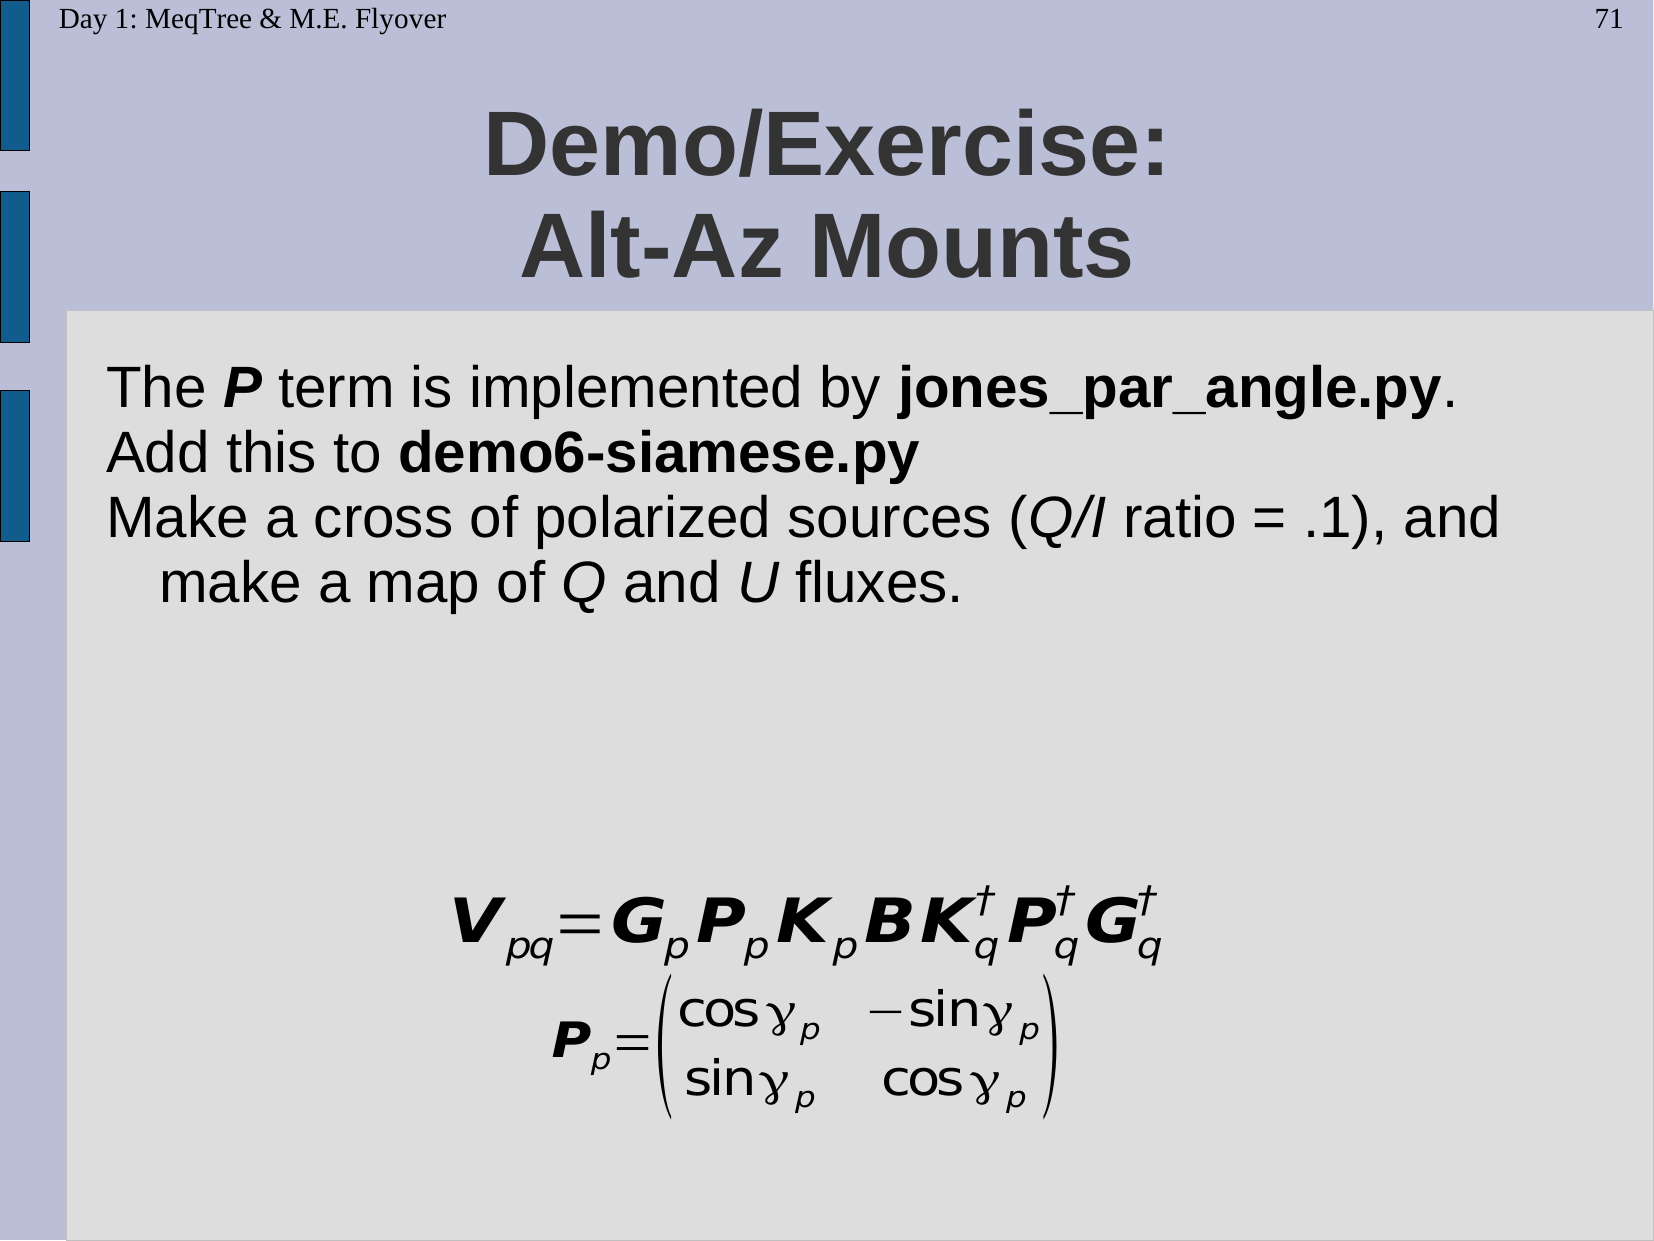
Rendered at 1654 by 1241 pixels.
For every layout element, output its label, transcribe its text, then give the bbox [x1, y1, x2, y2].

list The P term is implemented by jones_par_angle.py. Add this to demo6-siamese.py Make a cross of polarized sources (Q/I ratio = .1), and make a map of Q and U fluxes. [88, 354, 1595, 626]
title Demo/Exercise: Alt-Az Mounts [121, 87, 1534, 302]
chart [442, 878, 1166, 1123]
